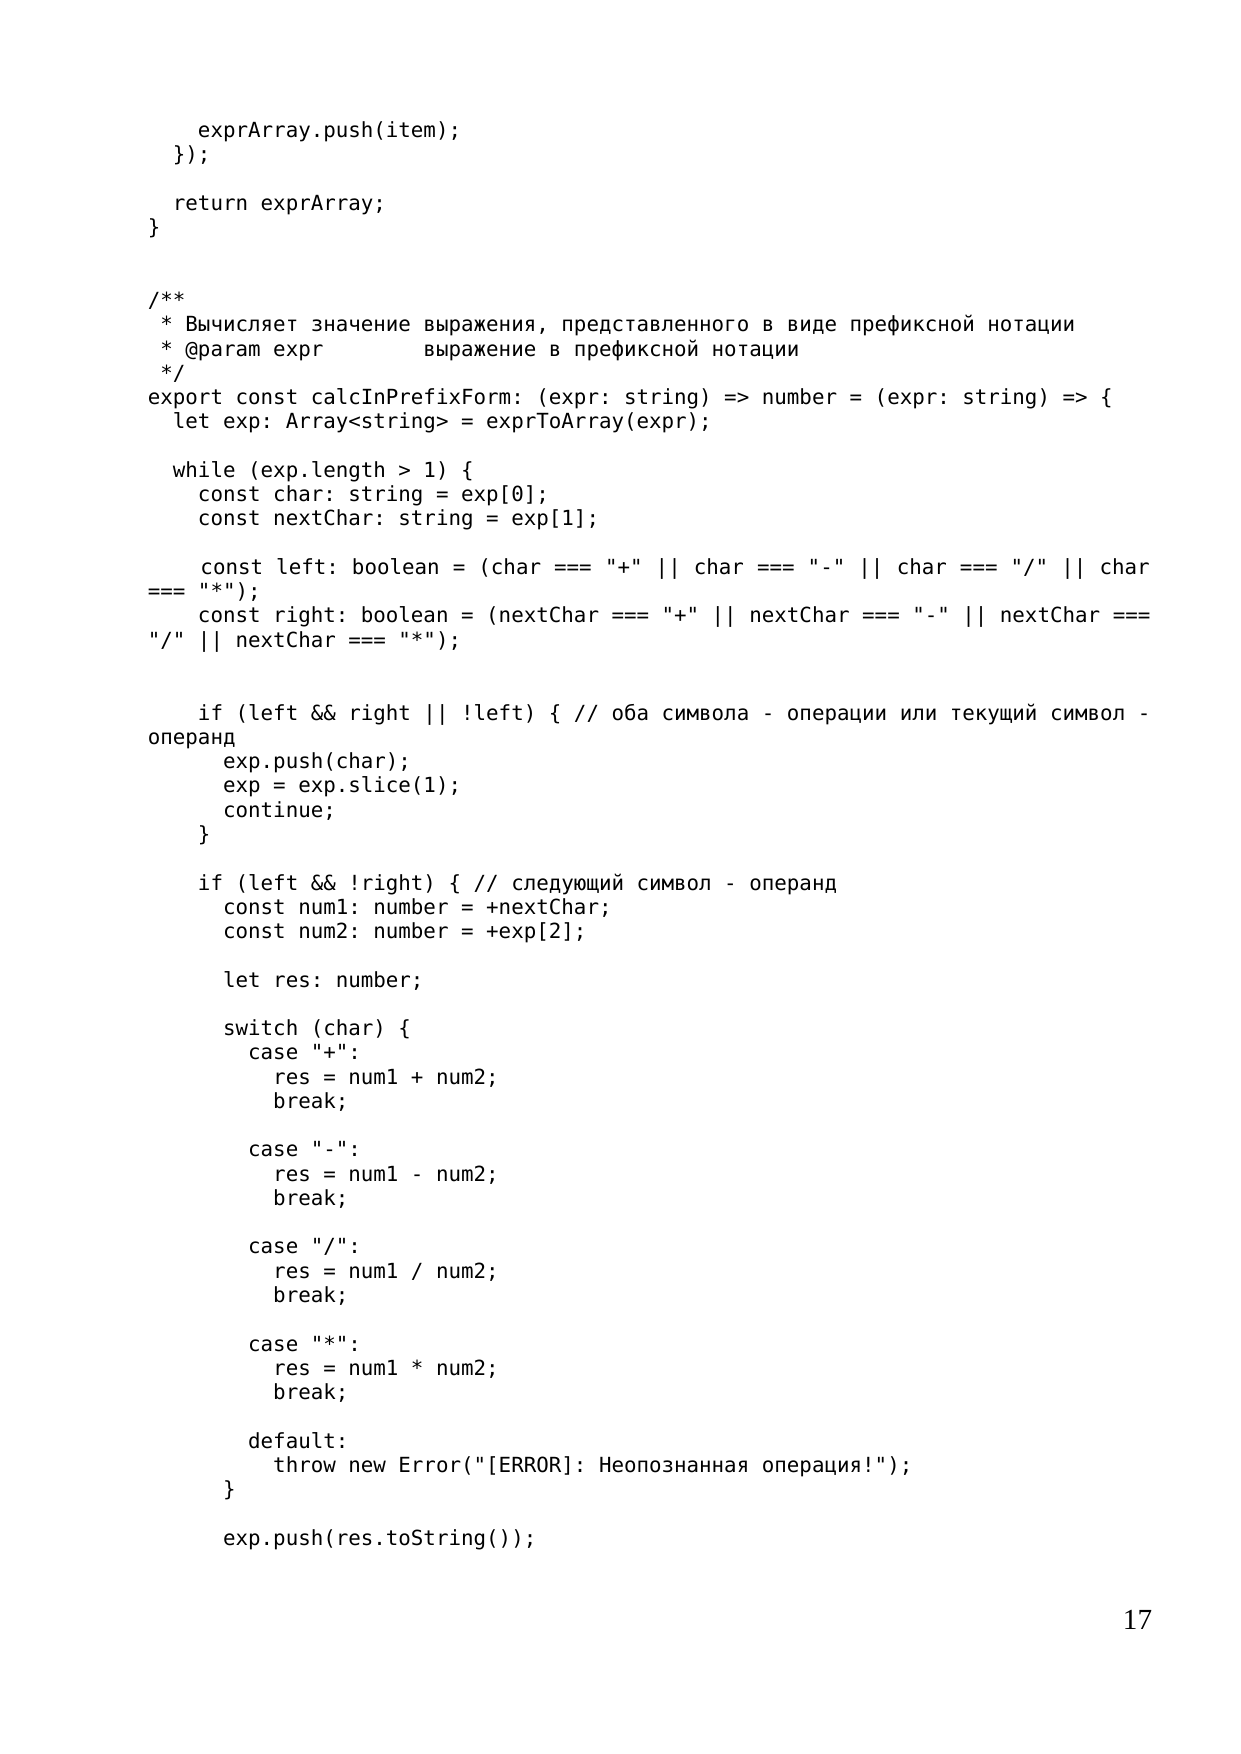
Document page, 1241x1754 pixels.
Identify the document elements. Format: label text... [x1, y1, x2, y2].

text throw new Error("[ERROR]: Неопознанная операция!"); [148, 1453, 1152, 1477]
text res = num1 - num2; [148, 1162, 1152, 1186]
text exprArray.push(item); [148, 118, 1152, 142]
text break; [148, 1089, 1152, 1113]
text } [148, 1477, 1152, 1502]
text }); [148, 142, 1152, 167]
text const left: boolean = (char === "+" || char === "-" || char === "/" || char === "*"); [148, 555, 1152, 603]
text exp.push(res.toString()); [148, 1526, 1152, 1550]
text break; [148, 1283, 1152, 1307]
text res = num1 * num2; [148, 1356, 1152, 1380]
text return exprArray; [148, 191, 1152, 215]
text break; [148, 1186, 1152, 1210]
text default: [148, 1429, 1152, 1453]
text */ [148, 361, 1152, 385]
text exp.push(char); [148, 749, 1152, 773]
text * Вычисляет значение выражения, представленного в виде префиксной нотации [148, 312, 1152, 337]
text const nextChar: string = exp[1]; [148, 506, 1152, 531]
text const num2: number = +exp[2]; [148, 919, 1152, 943]
text const right: boolean = (nextChar === "+" || nextChar === "-" || nextChar === "/" || nextChar === "*"); [148, 603, 1152, 652]
text res = num1 + num2; [148, 1065, 1152, 1089]
text case "-": [148, 1137, 1152, 1162]
text while (exp.length > 1) { [148, 458, 1152, 482]
text case "*": [148, 1332, 1152, 1356]
text const num1: number = +nextChar; [148, 895, 1152, 919]
text let exp: Array<string> = exprToArray(expr); [148, 409, 1152, 434]
text continue; [148, 798, 1152, 822]
text export const calcInPrefixForm: (expr: string) => number = (expr: string) => { [148, 385, 1152, 409]
text exp = exp.slice(1); [148, 773, 1152, 798]
text } [148, 215, 1152, 239]
text let res: number; [148, 968, 1152, 992]
text /** [148, 288, 1152, 312]
text } [148, 822, 1152, 846]
text case "/": [148, 1234, 1152, 1259]
text res = num1 / num2; [148, 1259, 1152, 1283]
text if (left && right || !left) { // оба символа - операции или текущий символ - операнд [148, 701, 1152, 749]
text case "+": [148, 1040, 1152, 1065]
text switch (char) { [148, 1016, 1152, 1040]
text * @param expr выражение в префиксной нотации [148, 337, 1152, 361]
text const char: string = exp[0]; [148, 482, 1152, 506]
text break; [148, 1380, 1152, 1404]
text if (left && !right) { // следующий символ - операнд [148, 871, 1152, 895]
